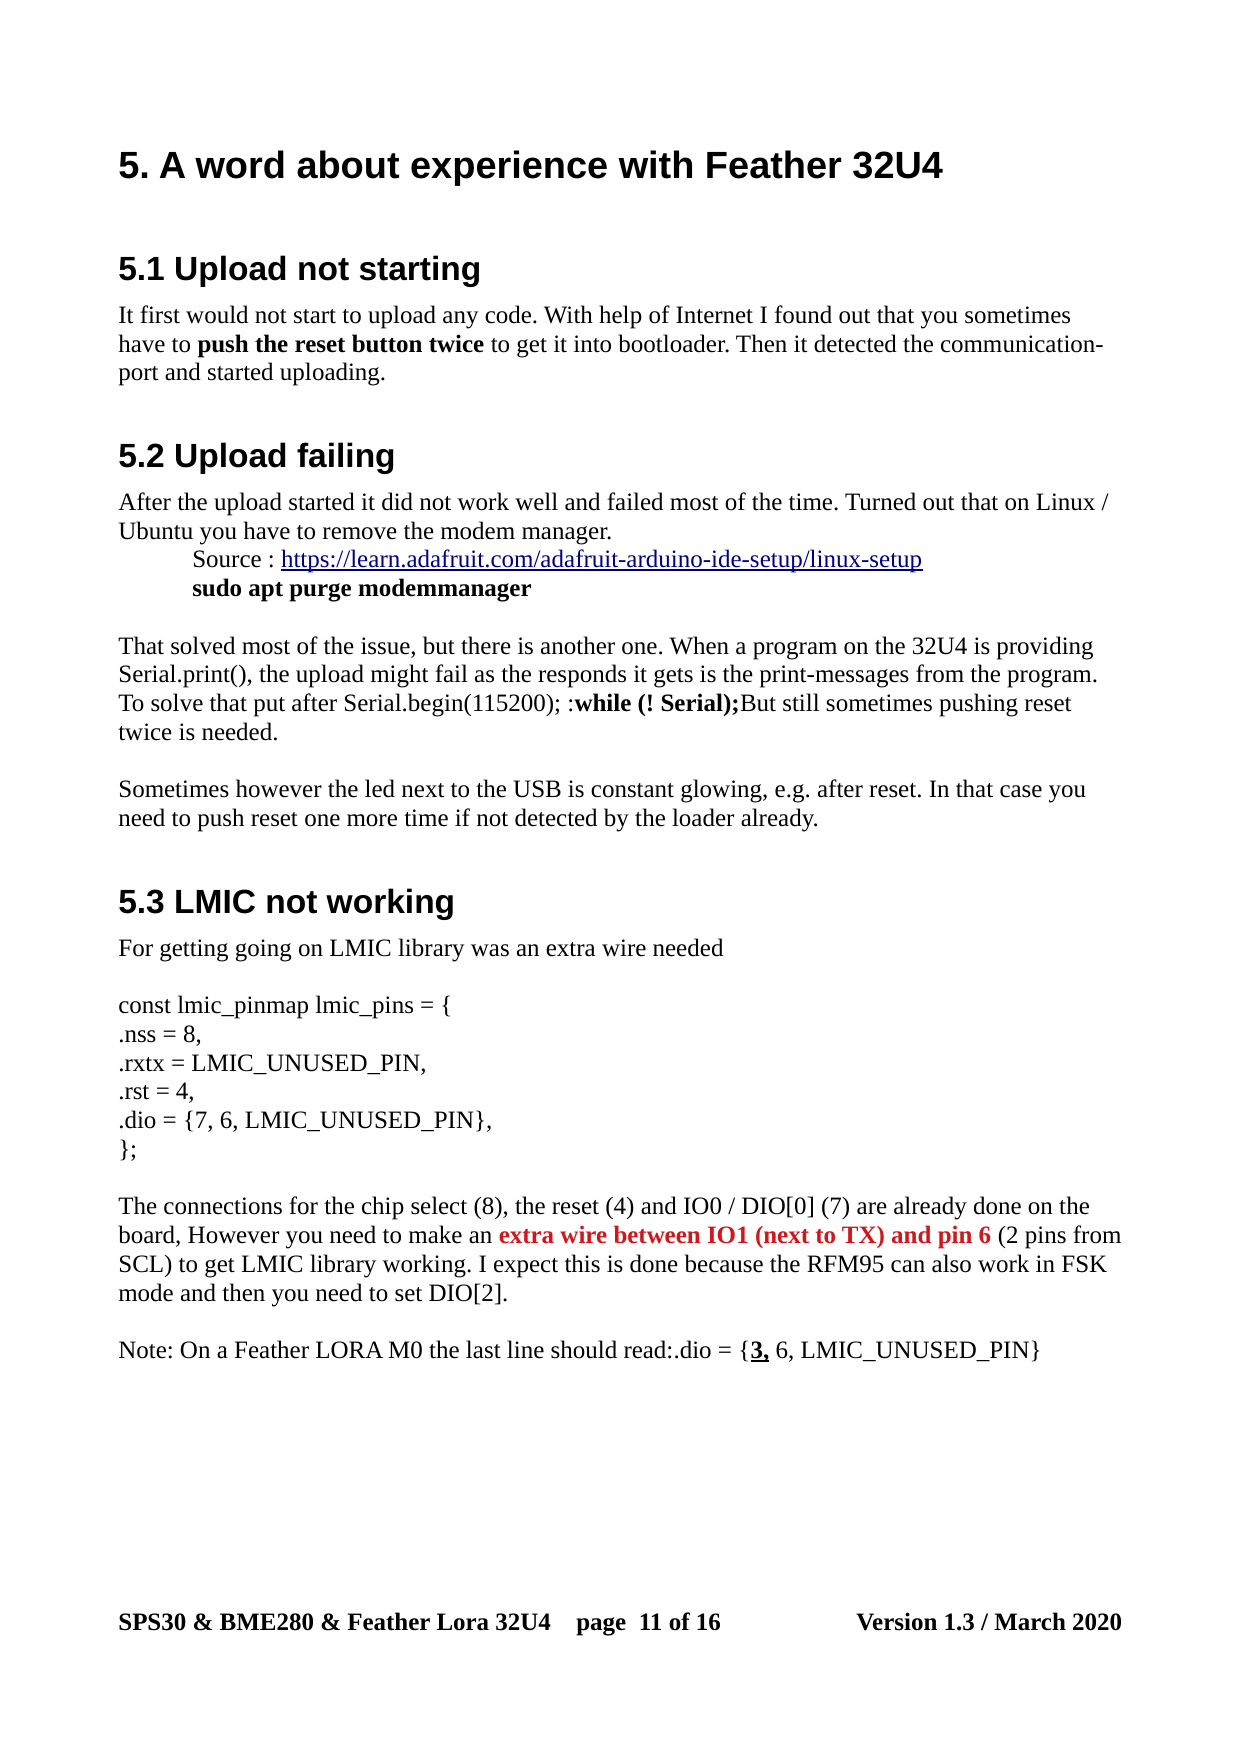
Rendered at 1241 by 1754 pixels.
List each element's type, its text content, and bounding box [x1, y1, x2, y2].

text Source : https://learn.adafruit.com/adafruit-arduino-ide-setup/linux-setup [118, 544, 1122, 573]
subtitle 5.3 LMIC not working [118, 882, 1122, 920]
subtitle 5. A word about experience with Feather 32U4 [118, 143, 1122, 187]
subtitle 5.1 Upload not starting [118, 249, 1122, 287]
text .nss = 8, [118, 1019, 1122, 1048]
text .rxtx = LMIC_UNUSED_PIN, [118, 1048, 1122, 1076]
text const lmic_pinmap lmic_pins = { [118, 990, 1122, 1019]
text .dio = {7, 6, LMIC_UNUSED_PIN}, [118, 1105, 1122, 1134]
text }; [118, 1134, 1122, 1163]
text .rst = 4, [118, 1076, 1122, 1105]
text For getting going on LMIC library was an extra wire needed [118, 933, 1122, 961]
text After the upload started it did not work well and failed most of the time. Turned out that on Linux / Ubuntu you have to remove the modem manager. [118, 487, 1122, 544]
text sudo apt purge modemmanager [118, 573, 1122, 602]
text Sometimes however the led next to the USB is constant glowing, e.g. after reset. In that case you need to push reset one more time if not detected by the loader already. [118, 774, 1122, 832]
text That solved most of the issue, but there is another one. When a program on the 32U4 is providing Serial.print(), the upload might fail as the responds it gets is the print-messages from the program. To solve that put after Serial.begin(115200); :while (! Serial);But still sometimes pushing reset twice is needed. [118, 631, 1122, 746]
text The connections for the chip select (8), the reset (4) and IO0 / DIO[0] (7) are already done on the board, However you need to make an extra wire between IO1 (next to TX) and pin 6 (2 pins from SCL) to get LMIC library working. I expect this is done because the RFM95 can also work in FSK mode and then you need to set DIO[2]. [118, 1191, 1122, 1306]
subtitle 5.2 Upload failing [118, 436, 1122, 474]
text Note: On a Feather LORA M0 the last line should read:.dio = {3, 6, LMIC_UNUSED_PIN} [118, 1335, 1122, 1364]
text It first would not start to upload any code. With help of Internet I found out that you sometimes have to push the reset button twice to get it into bootloader. Then it detected the communication-port and started uploading. [118, 300, 1122, 386]
